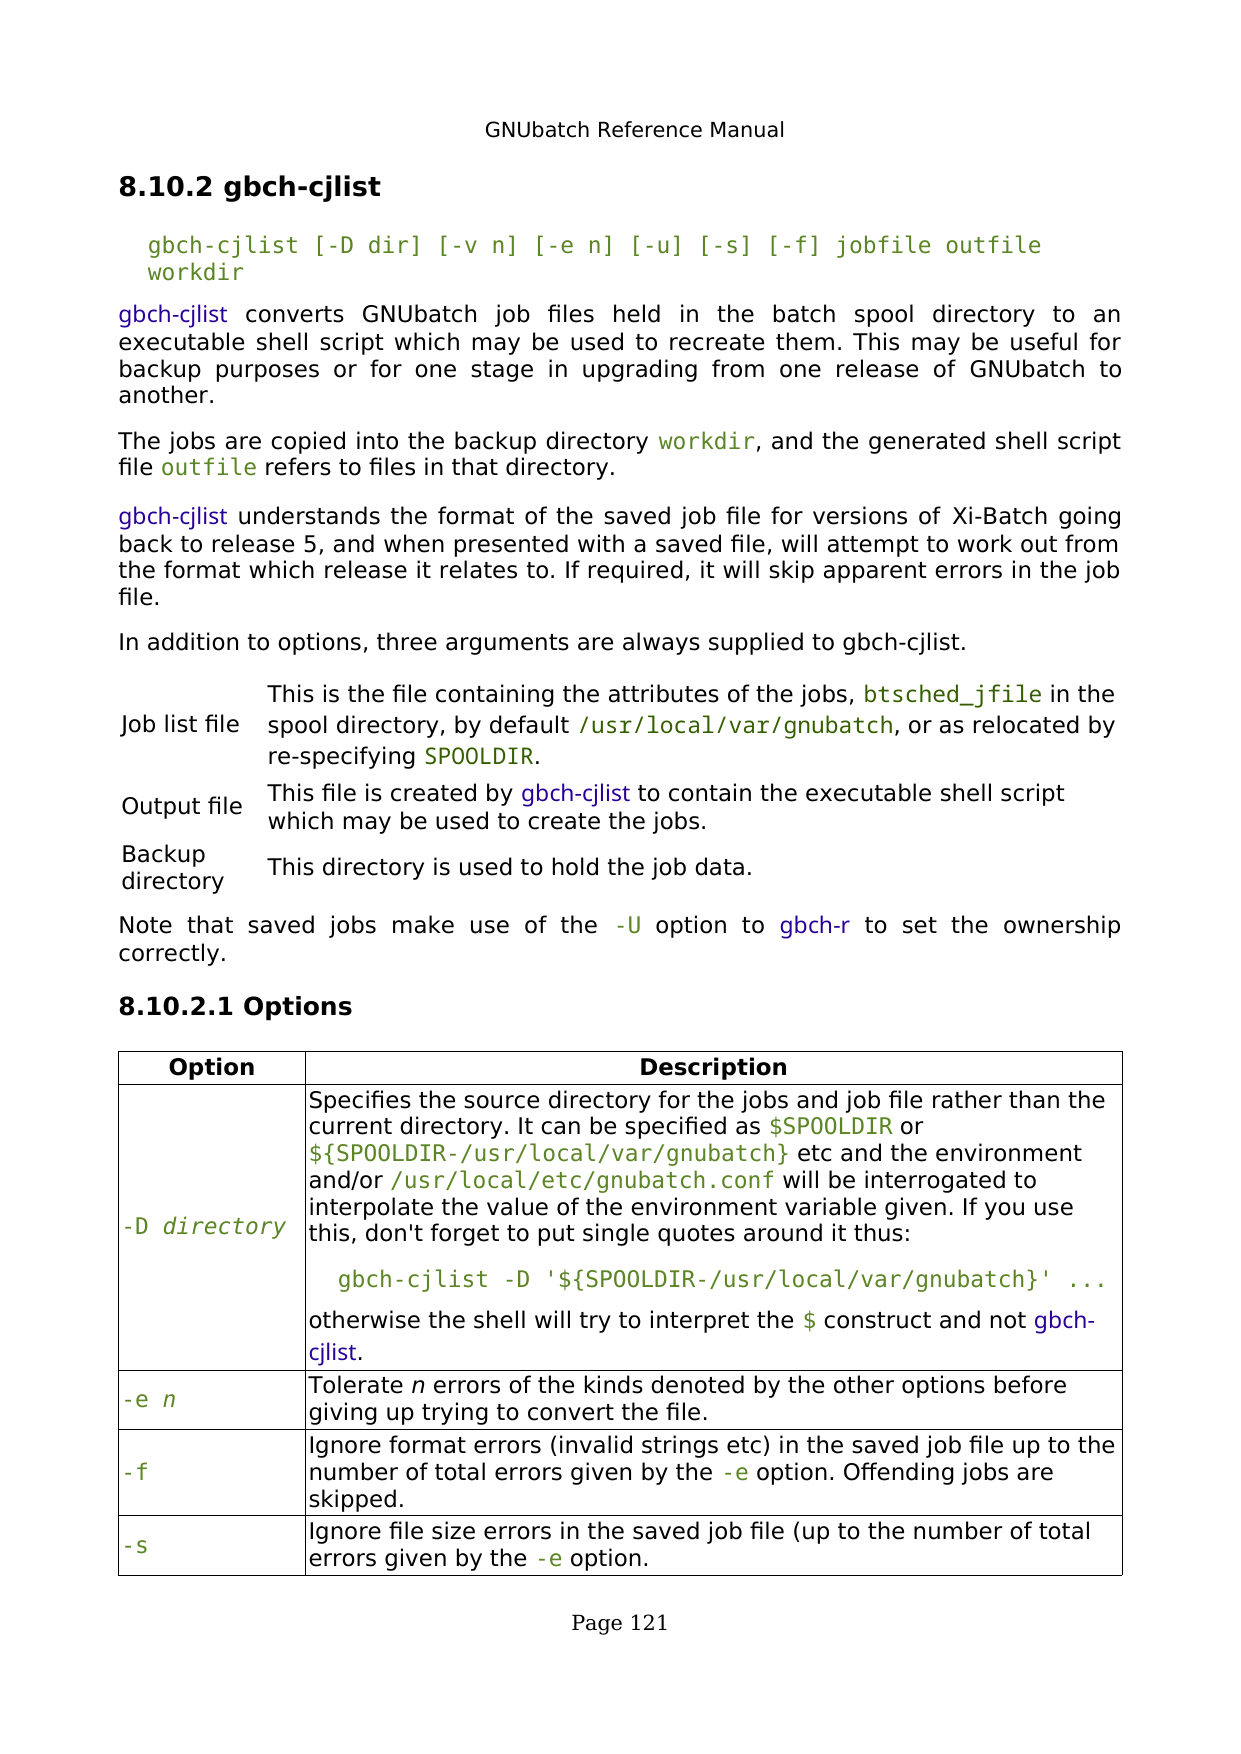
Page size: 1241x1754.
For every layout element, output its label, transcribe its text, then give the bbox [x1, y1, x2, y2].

text gbch-cjlist understands the format of the saved job file for versions of Xi-Batch going back to release 5, and when presented with a saved file, will attempt to work out from the format which release it relates to. If required, it will skip apparent errors in the job file. [118, 500, 1122, 611]
text Note that saved jobs make use of the -U option to gbch-r to set the ownership correctly. [118, 909, 1122, 967]
table_cell This directory is used to hold the job data. [265, 838, 1122, 897]
table_cell This file is created by gbch-cjlist to contain the executable shell script which may be used to create the jobs. [265, 774, 1122, 838]
table_cell Specifies the source directory for the jobs and job file rather than the current directory. It can be specified as $SPOOLDIR or ${SPOOLDIR-/usr/local/var/gnubatch} etc and the environment and/or /usr/local/etc/gnubatch.conf will be interrogated to interpolate the value of the environment variable given. If you use this, don't forget to put single quotes around it thus: gbch-cjlist -D '${SPOOLDIR-/usr/local/var/gnubatch}' ... otherwise the shell will try to interpret the $ construct and not gbch-cjlist. [306, 1085, 1122, 1370]
table_cell -s [119, 1516, 305, 1575]
text In addition to options, three arguments are always supplied to gbch-cjlist. [118, 629, 1122, 656]
table_cell Backup directory [118, 838, 264, 897]
table_header This is the file containing the attributes of the jobs, btsched_jfile in the spool directory, by default /usr/local/var/gnubatch, or as relocated by re-specifying SPOOLDIR. [265, 675, 1122, 774]
table_header Option [119, 1052, 305, 1084]
table_cell -e n [119, 1371, 305, 1429]
table_cell Tolerate n errors of the kinds denoted by the other options before giving up trying to convert the file. [306, 1371, 1122, 1429]
subtitle Options [118, 992, 1122, 1022]
text The jobs are copied into the backup directory workdir, and the generated shell script file outfile refers to files in that directory. [118, 428, 1122, 481]
table_cell -f [119, 1430, 305, 1515]
table_header Job list file [118, 675, 264, 774]
table_cell Ignore format errors (invalid strings etc) in the saved job file up to the number of total errors given by the -e option. Offending jobs are skipped. [306, 1430, 1122, 1515]
text gbch-cjlist converts GNUbatch job files held in the batch spool directory to an executable shell script which may be used to recreate them. This may be useful for backup purposes or for one stage in upgrading from one release of GNUbatch to another. [118, 298, 1122, 409]
text gbch-cjlist [-D dir] [-v n] [-e n] [-u] [-s] [-f] jobfile outfile workdir [148, 233, 1122, 286]
table_header Description [306, 1052, 1122, 1084]
table_cell -D directory [119, 1085, 305, 1370]
subtitle gbch-cjlist [118, 172, 1122, 203]
table_cell Ignore file size errors in the saved job file (up to the number of total errors given by the -e option. [306, 1516, 1122, 1575]
table_cell Output file [118, 774, 264, 838]
